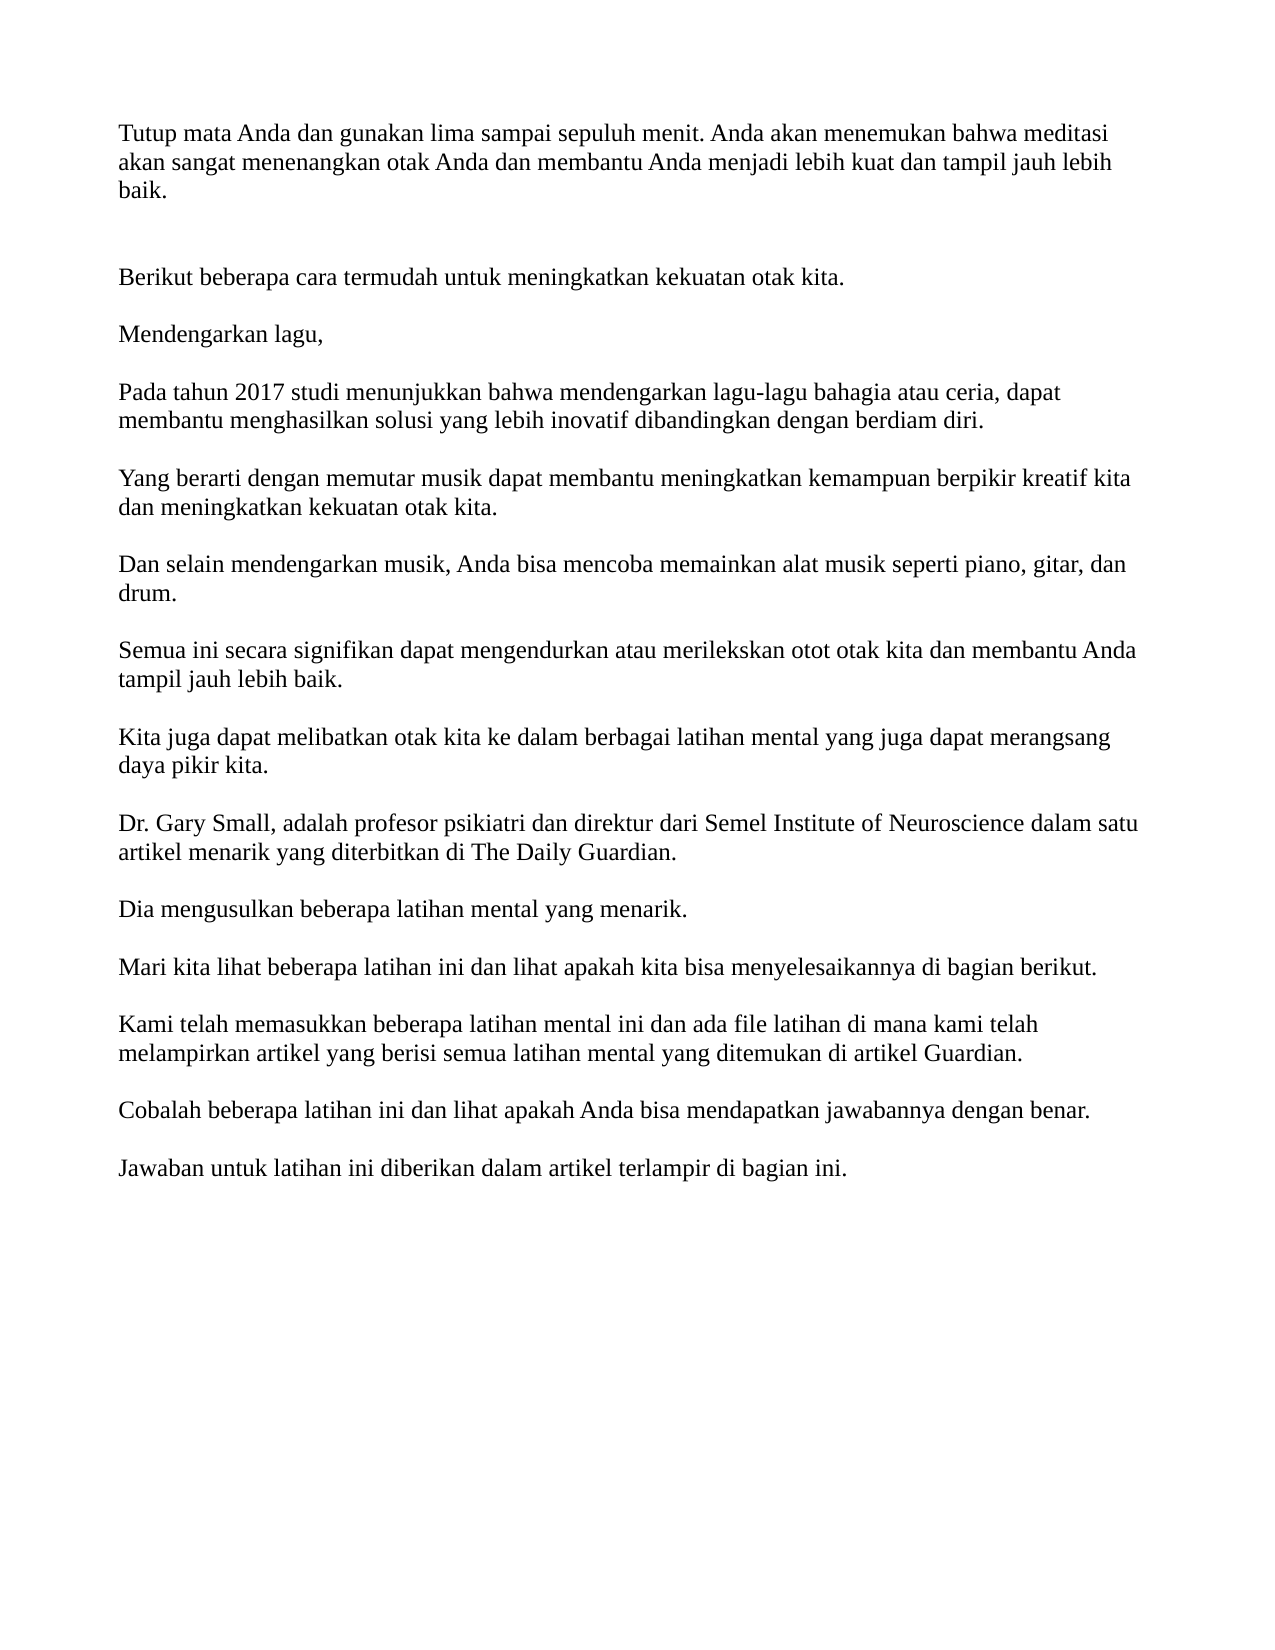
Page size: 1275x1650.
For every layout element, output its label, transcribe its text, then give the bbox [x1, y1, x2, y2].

text Tutup mata Anda dan gunakan lima sampai sepuluh menit. Anda akan menemukan bahwa meditasi akan sangat menenangkan otak Anda dan membantu Anda menjadi lebih kuat dan tampil jauh lebih baik. [118, 118, 1157, 204]
text Dr. Gary Small, adalah profesor psikiatri dan direktur dari Semel Institute of Neuroscience dalam satu artikel menarik yang diterbitkan di The Daily Guardian. [118, 808, 1157, 866]
text Dia mengusulkan beberapa latihan mental yang menarik. [118, 894, 1157, 923]
text Semua ini secara signifikan dapat mengendurkan atau merilekskan otot otak kita dan membantu Anda tampil jauh lebih baik. [118, 636, 1157, 693]
text Berikut beberapa cara termudah untuk meningkatkan kekuatan otak kita. [118, 262, 1157, 291]
text Kita juga dapat melibatkan otak kita ke dalam berbagai latihan mental yang juga dapat merangsang daya pikir kita. [118, 722, 1157, 779]
text Mari kita lihat beberapa latihan ini dan lihat apakah kita bisa menyelesaikannya di bagian berikut. [118, 952, 1157, 981]
text Pada tahun 2017 studi menunjukkan bahwa mendengarkan lagu-lagu bahagia atau ceria, dapat membantu menghasilkan solusi yang lebih inovatif dibandingkan dengan berdiam diri. [118, 377, 1157, 434]
text Dan selain mendengarkan musik, Anda bisa mencoba memainkan alat musik seperti piano, gitar, dan drum. [118, 549, 1157, 607]
text Jawaban untuk latihan ini diberikan dalam artikel terlampir di bagian ini. [118, 1153, 1157, 1182]
text Mendengarkan lagu, [118, 319, 1157, 348]
text Yang berarti dengan memutar musik dapat membantu meningkatkan kemampuan berpikir kreatif kita dan meningkatkan kekuatan otak kita. [118, 463, 1157, 521]
text Cobalah beberapa latihan ini dan lihat apakah Anda bisa mendapatkan jawabannya dengan benar. [118, 1096, 1157, 1124]
text Kami telah memasukkan beberapa latihan mental ini dan ada file latihan di mana kami telah melampirkan artikel yang berisi semua latihan mental yang ditemukan di artikel Guardian. [118, 1009, 1157, 1067]
